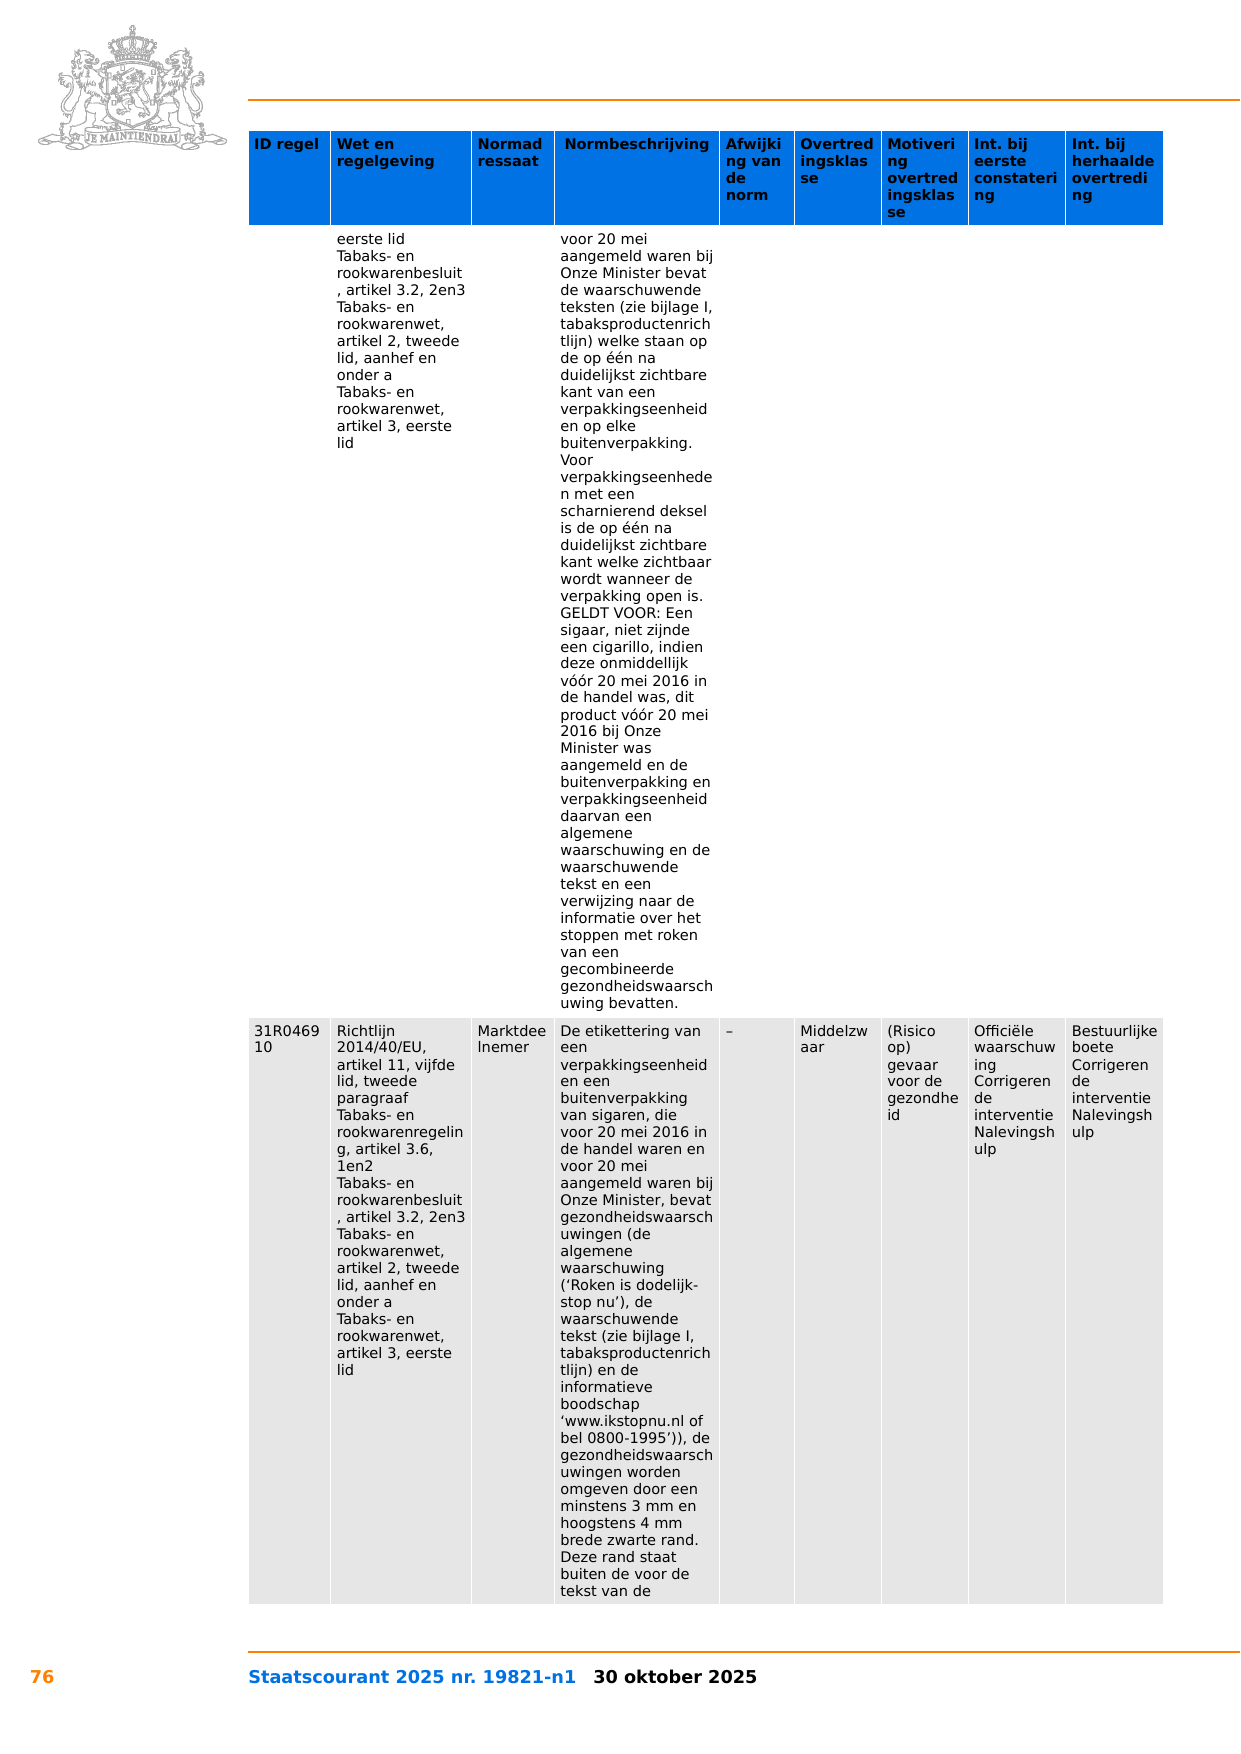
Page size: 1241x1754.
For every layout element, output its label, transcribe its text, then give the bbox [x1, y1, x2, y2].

table_header Int. bij herhaalde overtreding [1066, 131, 1163, 225]
table_cell Bestuurlijke boete Corrigerende interventie Nalevingshulp [1066, 1018, 1163, 1604]
table_header Int. bij eerste constatering [969, 131, 1065, 225]
table_cell [795, 226, 881, 1017]
table_header Motivering overtredingsklasse [882, 131, 968, 225]
picture [38, 25, 227, 150]
table_cell Officiële waarschuwing Corrigerende interventie Nalevingshulp [969, 1018, 1065, 1604]
table_cell [249, 226, 330, 1017]
table_cell – [720, 1018, 794, 1604]
table_header Wet en regelgeving [331, 131, 471, 225]
table_cell Middelzwaar [795, 1018, 881, 1604]
table_cell [1066, 226, 1163, 1017]
table_cell Marktdeelnemer [472, 1018, 554, 1604]
table_header Afwijking van de norm [720, 131, 794, 225]
table_header Normadressaat [472, 131, 554, 225]
table_cell eerste lid Tabaks- en rookwarenbesluit, artikel 3.2, 2en3 Tabaks- en rookwarenwet, artikel 2, tweede lid, aanhef en onder a Tabaks- en rookwarenwet, artikel 3, eerste lid [331, 226, 471, 1017]
table_cell [882, 226, 968, 1017]
table_cell 31R046910 [249, 1018, 330, 1604]
table_cell De etikettering van een verpakkingseenheid en een buitenverpakking van sigaren, die voor 20 mei 2016 in de handel waren en voor 20 mei aangemeld waren bij Onze Minister, bevat gezondheidswaarschuwingen (de algemene waarschuwing (‘Roken is dodelijk- stop nu’), de waarschuwende tekst (zie bijlage I, tabaksproductenrichtlijn) en de informatieve boodschap ‘www.ikstopnu.nl of bel 0800-1995’)), de gezondheidswaarschuwingen worden omgeven door een minstens 3 mm en hoogstens 4 mm brede zwarte rand. Deze rand staat buiten de voor de tekst van de [555, 1018, 719, 1604]
table_cell [472, 226, 554, 1017]
table_cell voor 20 mei aangemeld waren bij Onze Minister bevat de waarschuwende teksten (zie bijlage I, tabaksproductenrichtlijn) welke staan op de op één na duidelijkst zichtbare kant van een verpakkingseenheid en op elke buitenverpakking. Voor verpakkingseenheden met een scharnierend deksel is de op één na duidelijkst zichtbare kant welke zichtbaar wordt wanneer de verpakking open is. GELDT VOOR: Een sigaar, niet zijnde een cigarillo, indien deze onmiddellijk vóór 20 mei 2016 in de handel was, dit product vóór 20 mei 2016 bij Onze Minister was aangemeld en de buitenverpakking en verpakkingseenheid daarvan een algemene waarschuwing en de waarschuwende tekst en een verwijzing naar de informatie over het stoppen met roken van een gecombineerde gezondheidswaarschuwing bevatten. [555, 226, 719, 1017]
table_cell [969, 226, 1065, 1017]
table_header Overtredingsklasse [795, 131, 881, 225]
table_cell Richtlijn 2014/40/EU, artikel 11, vijfde lid, tweede paragraaf Tabaks- en rookwarenregeling, artikel 3.6, 1en2 Tabaks- en rookwarenbesluit, artikel 3.2, 2en3 Tabaks- en rookwarenwet, artikel 2, tweede lid, aanhef en onder a Tabaks- en rookwarenwet, artikel 3, eerste lid [331, 1018, 471, 1604]
table_header Normbeschrijving [555, 131, 719, 225]
table_header ID regel [249, 131, 330, 225]
table_cell (Risico op) gevaar voor de gezondheid [882, 1018, 968, 1604]
table_cell [720, 226, 794, 1017]
